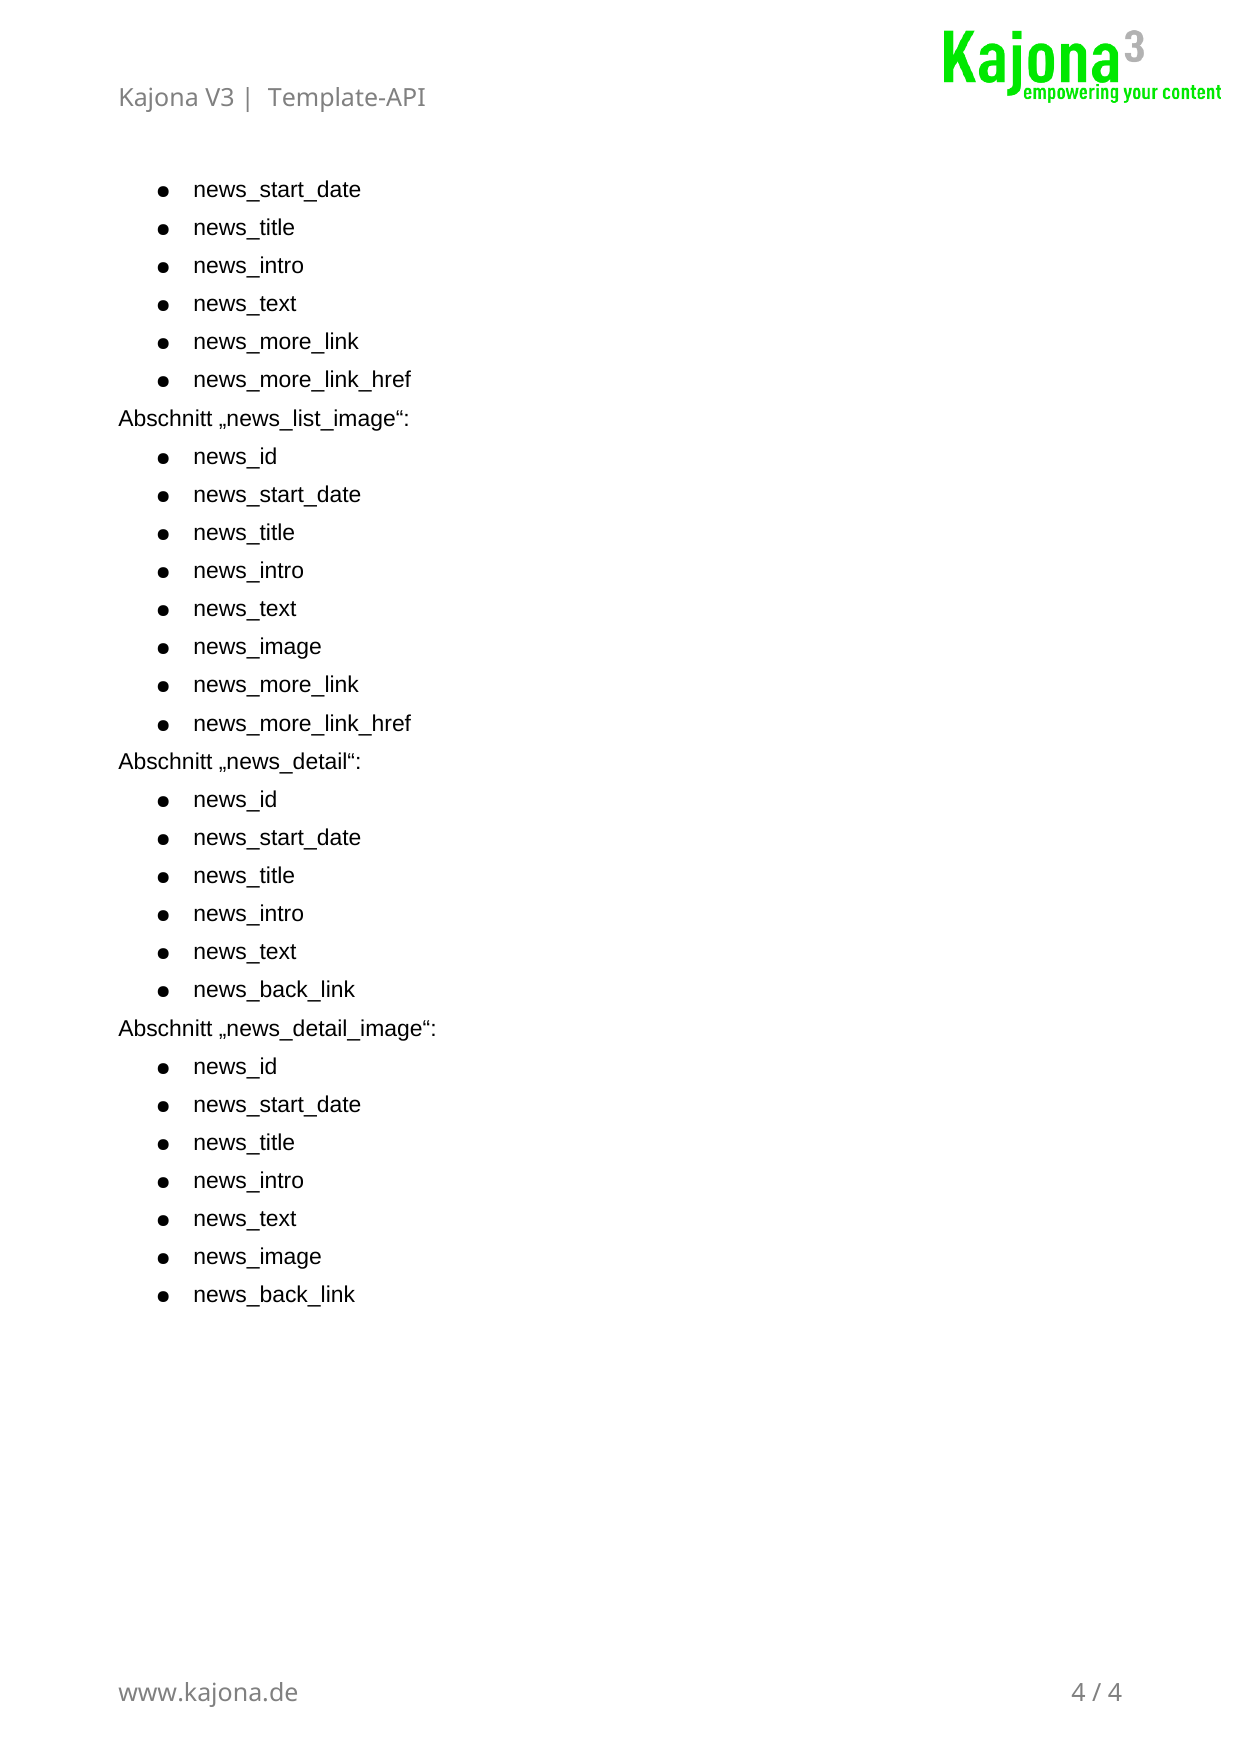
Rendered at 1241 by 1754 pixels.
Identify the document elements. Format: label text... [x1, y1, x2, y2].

list news_intro [156, 558, 1122, 583]
list news_image [156, 1244, 1122, 1270]
list news_start_date [156, 1092, 1122, 1117]
list news_text [156, 939, 1122, 965]
list news_title [156, 863, 1122, 888]
text Abschnitt „news_detail_image“: [118, 1015, 1122, 1041]
list news_more_link [156, 672, 1122, 698]
text Abschnitt „news_detail“: [118, 748, 1122, 774]
list news_title [156, 520, 1122, 545]
list news_intro [156, 901, 1122, 927]
list news_intro [156, 253, 1122, 278]
list news_start_date [156, 825, 1122, 850]
list news_id [156, 787, 1122, 812]
list news_text [156, 1206, 1122, 1232]
text Abschnitt „news_list_image“: [118, 405, 1122, 431]
list news_back_link [156, 977, 1122, 1003]
list news_start_date [156, 177, 1122, 202]
list news_id [156, 443, 1122, 469]
list news_intro [156, 1168, 1122, 1193]
list news_text [156, 291, 1122, 317]
list news_image [156, 634, 1122, 660]
picture [944, 30, 1221, 103]
list news_more_link [156, 329, 1122, 355]
list news_more_link_href [156, 367, 1122, 393]
list news_text [156, 596, 1122, 622]
list news_title [156, 1130, 1122, 1155]
list news_id [156, 1053, 1122, 1079]
list news_more_link_href [156, 710, 1122, 736]
list news_start_date [156, 482, 1122, 507]
list news_back_link [156, 1282, 1122, 1308]
list news_title [156, 215, 1122, 240]
